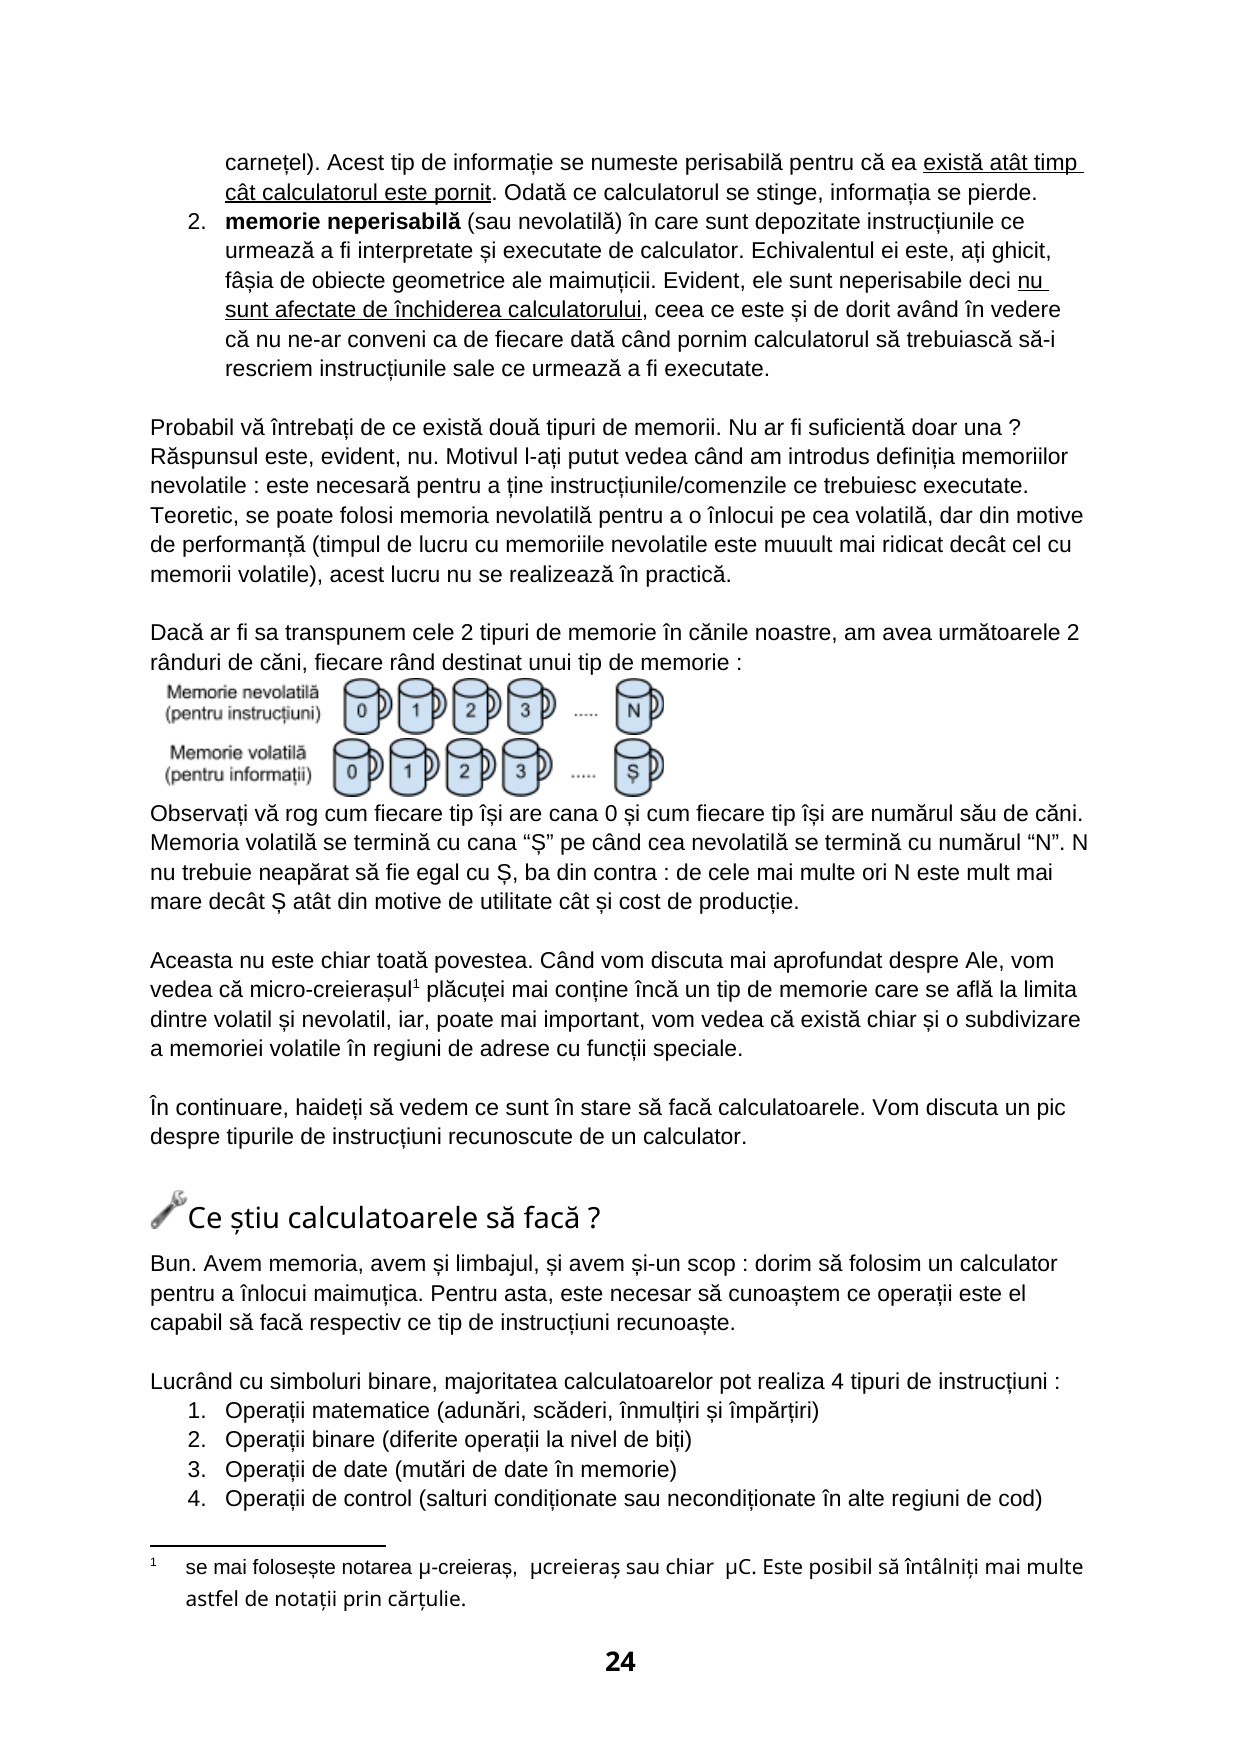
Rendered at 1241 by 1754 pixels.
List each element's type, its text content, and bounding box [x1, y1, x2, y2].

list Operații de control (salturi condiționate sau necondiționate în alte regiuni de cod) [187, 1486, 1091, 1512]
picture [150, 1190, 188, 1229]
text Aceasta nu este chiar toată povestea. Când vom discuta mai aprofundat despre Ale, vom vedea că micro-creierașul plăcuței mai conține încă un tip de memorie care se află la limita dintre volatil și nevolatil, iar, poate mai important, vom vedea că există chiar și o subdivizare a memoriei volatile în regiuni de adrese cu funcții speciale. [150, 947, 1091, 1061]
text se mai folosește notarea μ-creieraș, μcreieraș sau chiar μC. Este posibil să întâlniți mai multe astfel de notații prin cărțulie. [150, 1552, 1091, 1613]
subtitle Ce știu calculatoarele să facă ? [150, 1191, 1091, 1237]
text Lucrând cu simboluri binare, majoritatea calculatoarelor pot realiza 4 tipuri de instrucțiuni : [150, 1368, 1091, 1394]
list Operații matematice (adunări, scăderi, înmulțiri și împărțiri) [187, 1398, 1091, 1423]
text Observați vă rog cum fiecare tip își are cana 0 și cum fiecare tip își are numărul său de căni. Memoria volatilă se termină cu cana “Ș” pe când cea nevolatilă se termină cu numărul “N”. N nu trebuie neapărat să fie egal cu Ș, ba din contra : de cele mai multe ori N este mult mai mare decât Ș atât din motive de utilitate cât și cost de producție. [150, 801, 1091, 914]
list Operații binare (diferite operații la nivel de biți) [187, 1427, 1091, 1453]
text Probabil vă întrebați de ce există două tipuri de memorii. Nu ar fi suficientă doar una ? Răspunsul este, evident, nu. Motivul l-ați putut vedea când am introdus definiția memoriilor nevolatile : este necesară pentru a ține instrucțiunile/comenzile ce trebuiesc executate. Teoretic, se poate folosi memoria nevolatilă pentru a o înlocui pe cea volatilă, dar din motive de performanță (timpul de lucru cu memoriile nevolatile este muuult mai ridicat decât cel cu memorii volatile), acest lucru nu se realizează în practică. [150, 414, 1091, 587]
picture [150, 738, 664, 797]
list memorie neperisabilă (sau nevolatilă) în care sunt depozitate instrucțiunile ce urmează a fi interpretate și executate de calculator. Echivalentul ei este, ați ghicit, fâșia de obiecte geometrice ale maimuțicii. Evident, ele sunt neperisabile deci nu sunt afectate de închiderea calculatorului, ceea ce este și de dorit având în vedere că nu ne-ar conveni ca de fiecare dată când pornim calculatorul să trebuiască să-i rescriem instrucțiunile sale ce urmează a fi executate. [187, 209, 1091, 381]
picture [150, 678, 664, 735]
text Bun. Avem memoria, avem și limbajul, și avem și-un scop : dorim să folosim un calculator pentru a înlocui maimuțica. Pentru asta, este necesar să cunoaștem ce operații este el capabil să facă respectiv ce tip de instrucțiuni recunoaște. [150, 1251, 1091, 1335]
list Operații de date (mutări de date în memorie) [187, 1457, 1091, 1482]
text Dacă ar fi sa transpunem cele 2 tipuri de memorie în cănile noastre, am avea următoarele 2 rânduri de căni, fiecare rând destinat unui tip de memorie : [150, 620, 1091, 675]
text În continuare, haideți să vedem ce sunt în stare să facă calculatoarele. Vom discuta un pic despre tipurile de instrucțiuni recunoscute de un calculator. [150, 1094, 1091, 1149]
list carnețel). Acest tip de informație se numeste perisabilă pentru că ea există atât timp cât calculatorul este pornit. Odată ce calculatorul se stinge, informația se pierde. [187, 150, 1091, 205]
